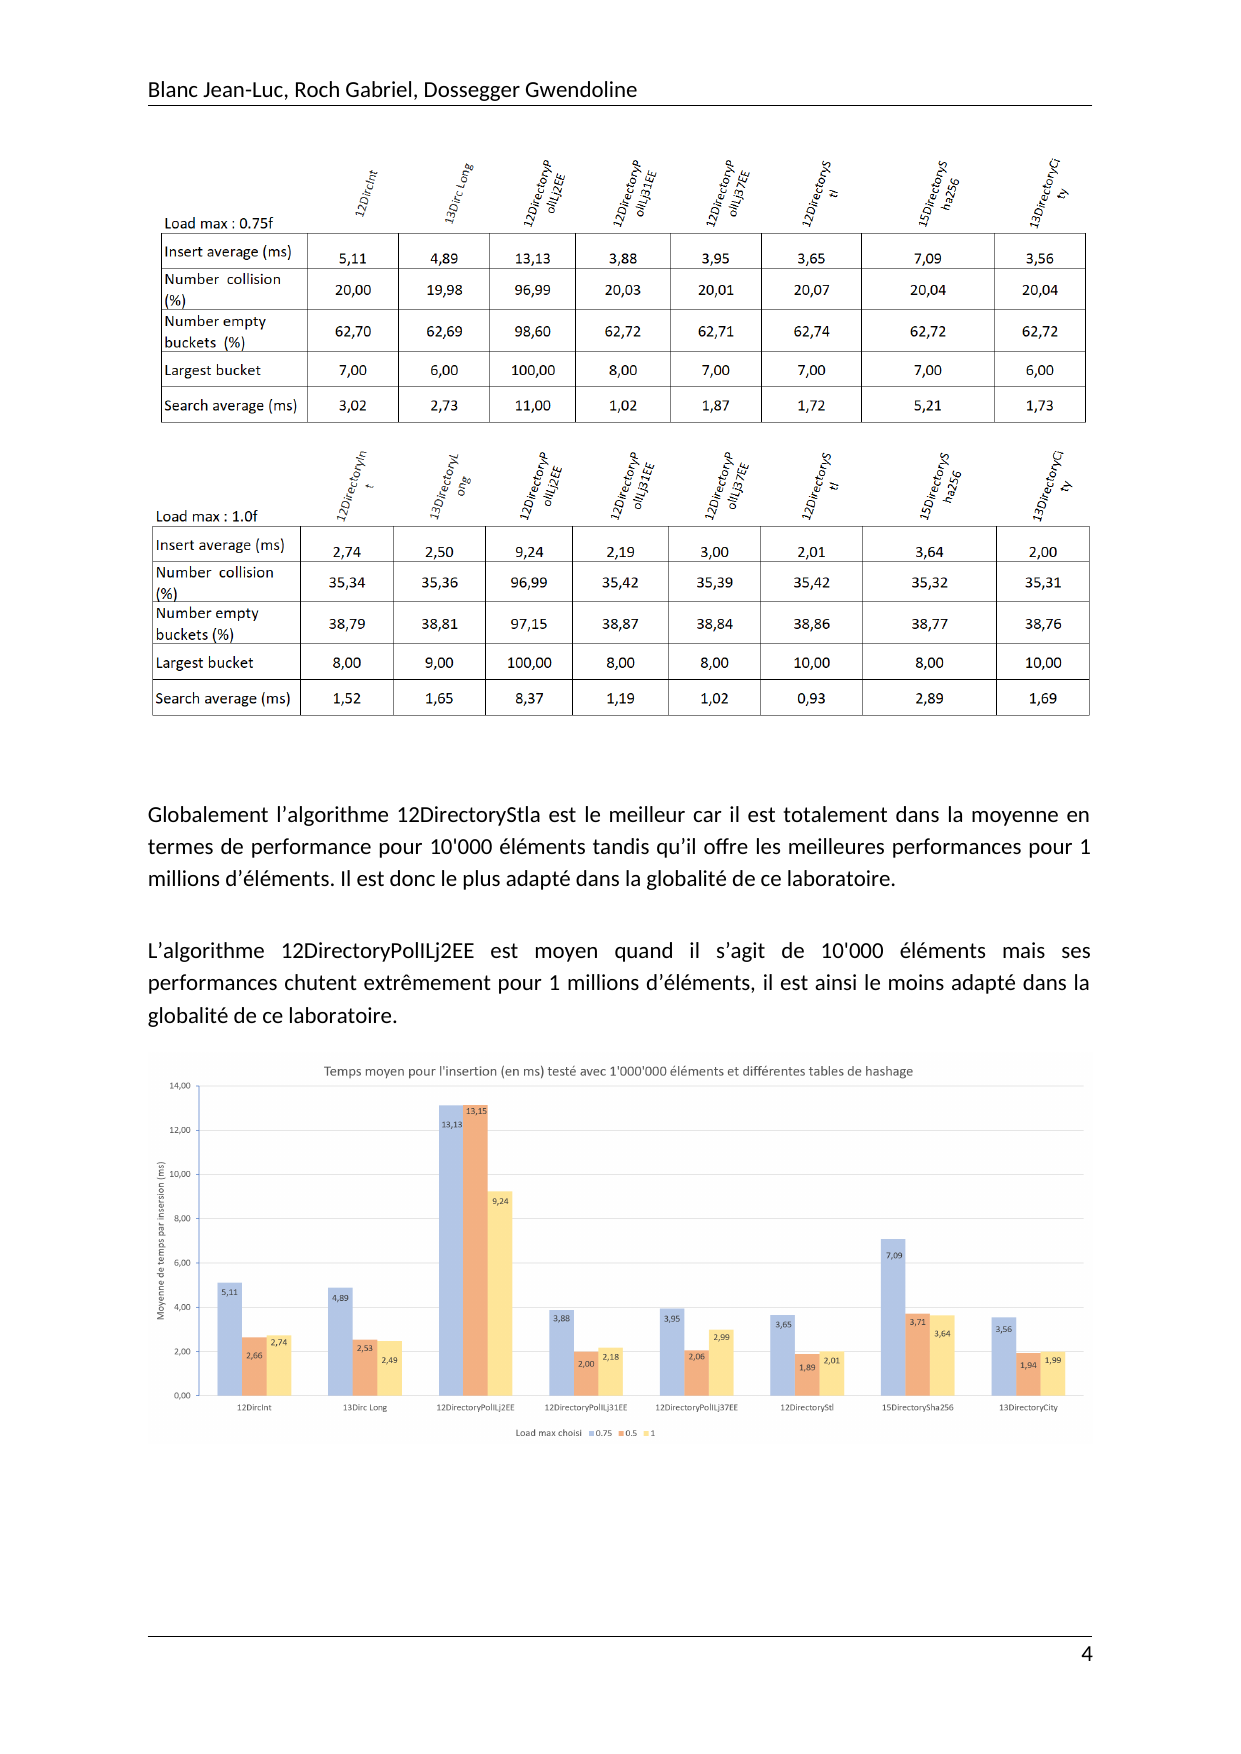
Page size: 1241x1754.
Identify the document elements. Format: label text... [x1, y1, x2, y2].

text L’algorithme 12DirectoryPolILj2EE est moyen quand il s’agit de 10'000 éléments mais ses performances chutent extrêmement pour 1 millions d’éléments, il est ainsi le moins adapté dans la globalité de ce laboratoire. [148, 936, 1092, 1029]
text Globalement l’algorithme 12DirectoryStla est le meilleur car il est totalement dans la moyenne en termes de performance pour 10'000 éléments tandis qu’il offre les meilleures performances pour 1 millions d’éléments. Il est donc le plus adapté dans la globalité de ce laboratoire. [148, 800, 1092, 892]
